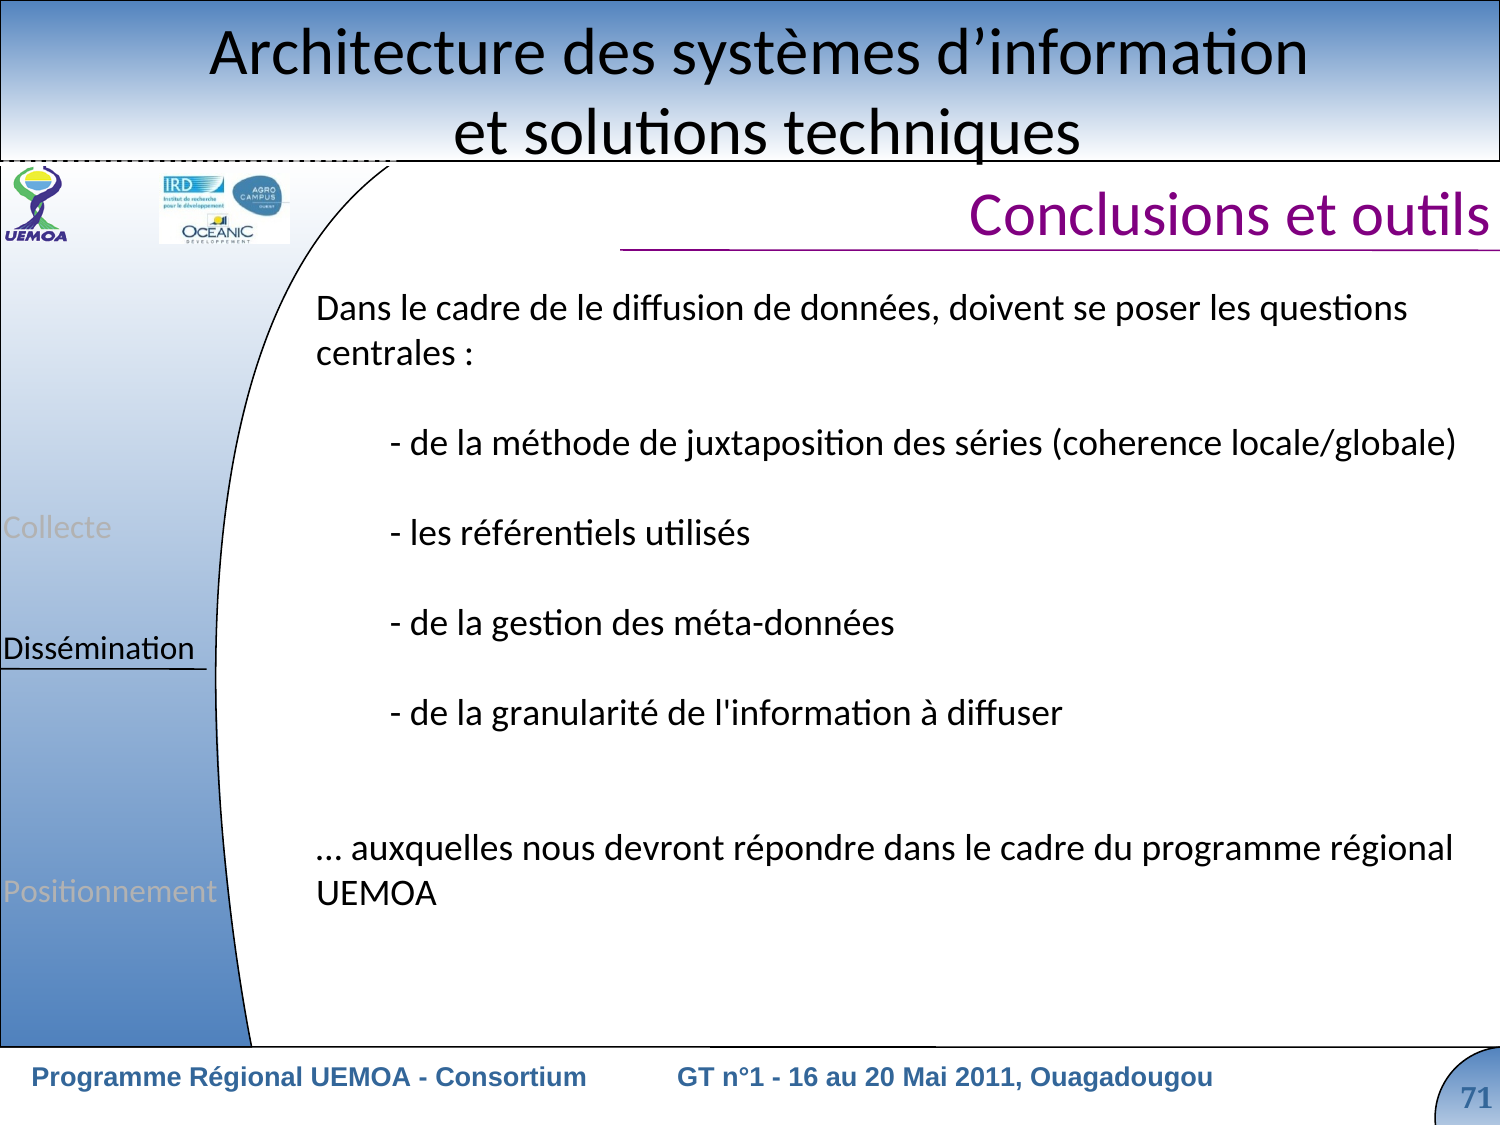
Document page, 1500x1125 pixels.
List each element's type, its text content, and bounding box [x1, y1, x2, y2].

text_box Conclusions et outils [265, 165, 1500, 256]
picture [159, 173, 265, 244]
text_box Dans le cadre de le diffusion de données, doivent se poser les questions centrales : - de la méthode de juxtaposition des séries (coherence locale/globale) - les référentiels utilisés - de la gestion des méta-données - de la granularité de l'information à diffuser … auxquelles nous devront répondre dans le cadre du programme régional UEMOA [301, 275, 1500, 922]
text_box Collecte Dissémination Positionnement [0, 497, 314, 1039]
picture [0, 166, 73, 244]
text_box Architecture des systèmes d’information et solutions techniques [53, 0, 1483, 161]
